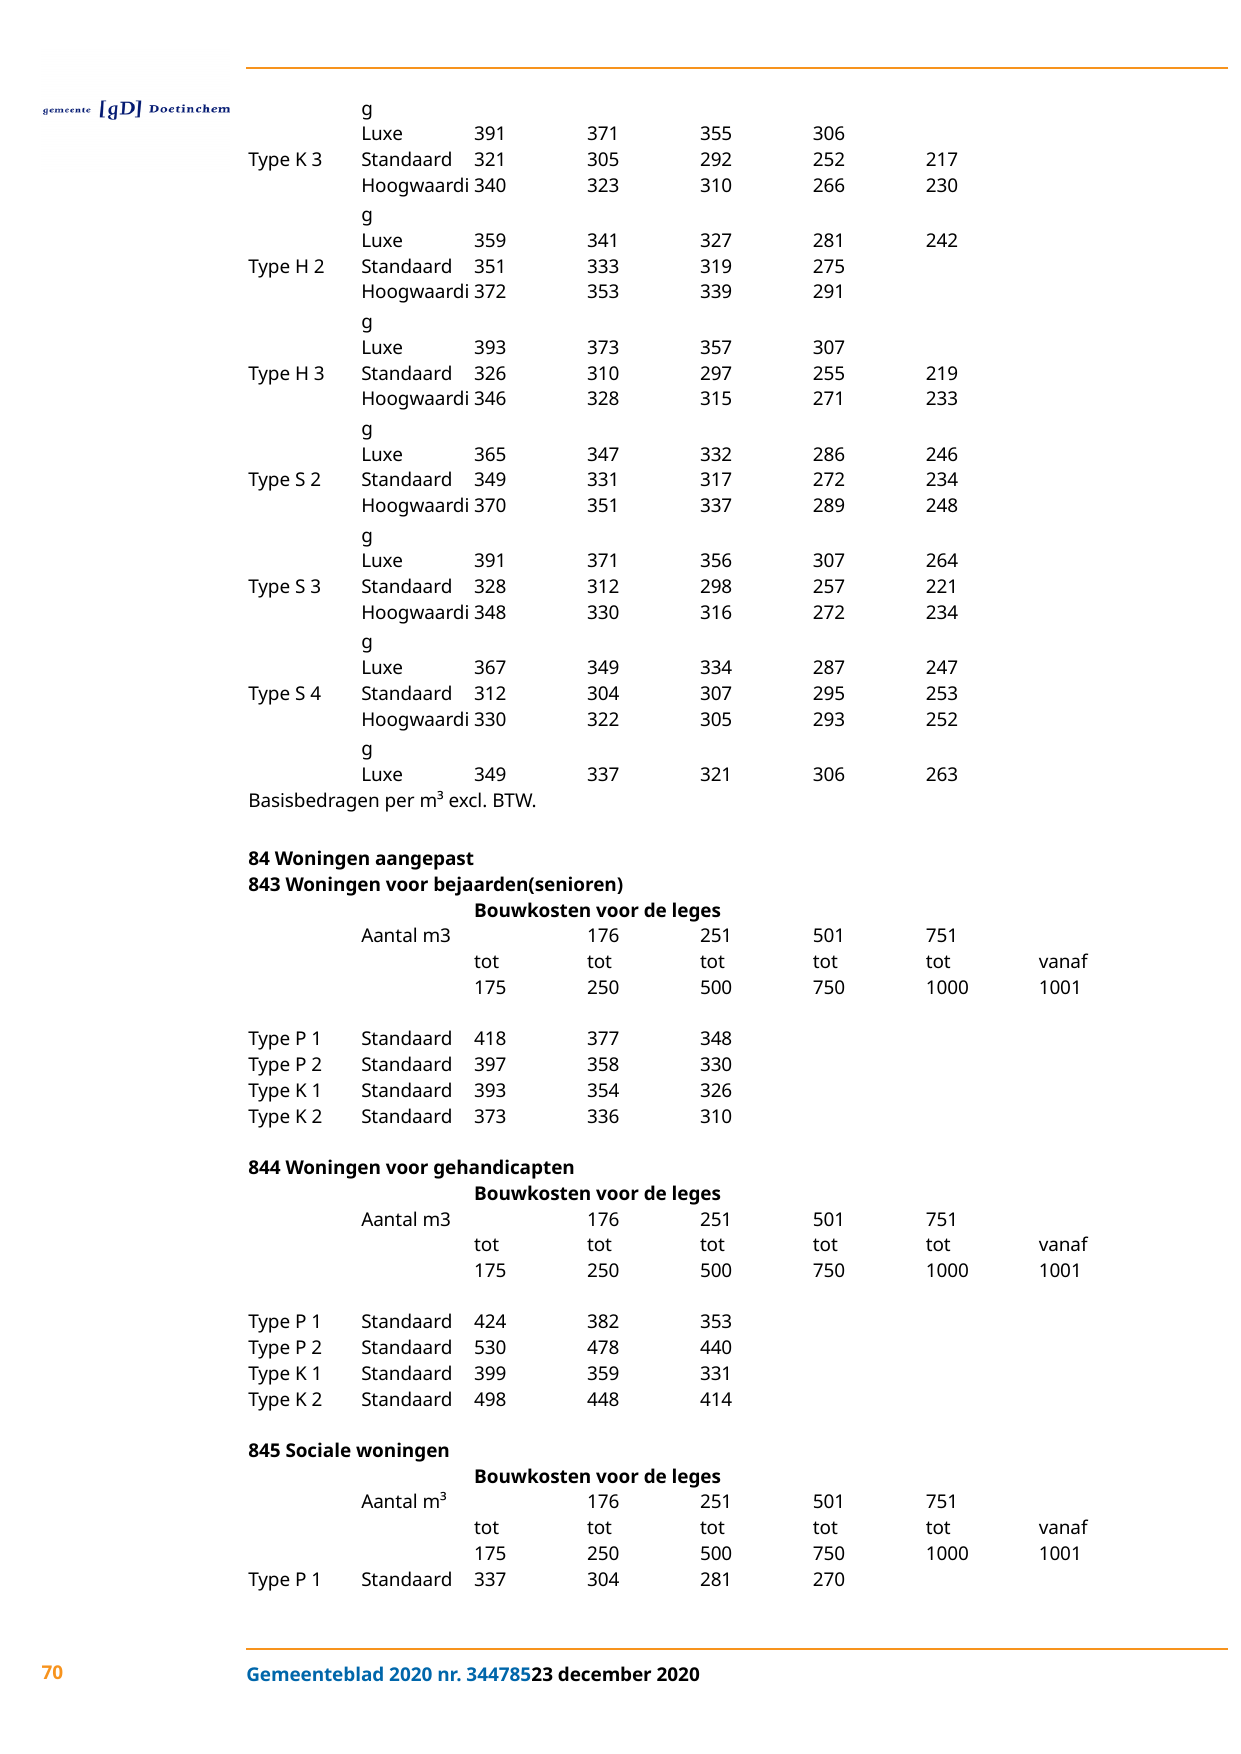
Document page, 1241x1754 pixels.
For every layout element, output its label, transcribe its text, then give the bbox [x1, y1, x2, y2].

table_cell Type H 2 [248, 253, 361, 279]
table_cell Type P 1 [248, 1566, 361, 1592]
table_cell 358 [587, 1051, 700, 1077]
table_cell tot [700, 1231, 813, 1257]
table_cell 242 [926, 227, 1038, 253]
table_cell 750 [813, 1257, 926, 1283]
table_cell [1039, 1334, 1152, 1360]
table_cell 246 [926, 441, 1038, 467]
table_cell tot [926, 949, 1038, 974]
table_cell 327 [700, 227, 813, 253]
table_cell 391 [474, 121, 587, 146]
table_cell [1039, 253, 1152, 279]
table_cell [361, 1180, 474, 1206]
table_cell [926, 121, 1038, 146]
table_cell [1039, 1360, 1152, 1386]
table_cell 219 [926, 360, 1038, 386]
table_cell 349 [474, 467, 587, 492]
table_cell Standaard [361, 146, 474, 172]
table_cell [361, 1231, 474, 1257]
table_cell 370 [474, 492, 587, 548]
table_cell [248, 1283, 361, 1309]
table_cell 304 [587, 680, 700, 706]
table_cell 295 [813, 680, 926, 706]
table_cell 293 [813, 706, 926, 761]
table_cell Standaard [361, 360, 474, 386]
table_cell 272 [813, 467, 926, 492]
table_cell [813, 1077, 926, 1103]
table_cell 330 [700, 1051, 813, 1077]
table_cell [474, 1000, 587, 1026]
table_cell 307 [700, 680, 813, 706]
table_cell [248, 1129, 361, 1154]
table_cell 251 [700, 1206, 813, 1231]
table_cell 271 [813, 386, 926, 441]
table_cell 263 [926, 761, 1038, 787]
table_cell 255 [813, 360, 926, 386]
table_cell 331 [700, 1360, 813, 1386]
table_cell Standaard [361, 1334, 474, 1360]
table_cell 414 [700, 1386, 813, 1412]
table_cell 530 [474, 1334, 587, 1360]
table_cell 393 [474, 334, 587, 360]
table_cell tot [926, 1231, 1038, 1257]
table_cell 310 [587, 360, 700, 386]
table_cell [813, 1386, 926, 1412]
table_cell [700, 1283, 813, 1309]
table_cell [813, 1000, 926, 1026]
table_cell [700, 1000, 813, 1026]
table_cell tot [474, 1515, 587, 1540]
table_cell [248, 1000, 361, 1026]
table_cell tot [813, 949, 926, 974]
table_cell [248, 1180, 361, 1206]
table_cell Standaard [361, 1566, 474, 1592]
table_cell 264 [926, 548, 1038, 573]
table_cell [926, 1026, 1038, 1051]
table_cell 440 [700, 1334, 813, 1360]
table_cell tot [926, 1515, 1038, 1540]
table_cell tot [813, 1515, 926, 1540]
table_cell [813, 95, 926, 121]
table_cell [813, 1309, 926, 1334]
table_cell 337 [700, 492, 813, 548]
table_cell Aantal m³ [361, 1489, 474, 1514]
table_cell [1039, 172, 1152, 227]
table_cell Luxe [361, 654, 474, 680]
table_cell [1039, 1386, 1152, 1412]
table_cell [813, 1334, 926, 1360]
table_cell 1000 [926, 1540, 1038, 1566]
table_cell 371 [587, 548, 700, 573]
table_cell [248, 974, 361, 1000]
table_cell [926, 1309, 1038, 1334]
table_cell 305 [700, 706, 813, 761]
table_cell 340 [474, 172, 587, 227]
table_cell 321 [700, 761, 813, 787]
table_cell 750 [813, 974, 926, 1000]
table_cell [926, 1129, 1038, 1154]
table_cell 291 [813, 279, 926, 334]
table_cell [1039, 386, 1152, 441]
table_cell Bouwkosten voor de leges [474, 1180, 1152, 1206]
table_cell 316 [700, 599, 813, 654]
table_cell 330 [587, 599, 700, 654]
picture [41, 47, 231, 172]
table_cell [248, 548, 361, 573]
table_cell [587, 1283, 700, 1309]
table_cell [248, 95, 361, 121]
table_cell 275 [813, 253, 926, 279]
table_cell [1039, 492, 1152, 548]
table_cell Luxe [361, 121, 474, 146]
table_cell Aantal m3 [361, 1206, 474, 1231]
table_cell [1039, 1566, 1152, 1592]
table_cell [248, 1412, 361, 1437]
table_cell Type S 2 [248, 467, 361, 492]
table_cell Type P 1 [248, 1309, 361, 1334]
table_cell 501 [813, 1206, 926, 1231]
table_cell 501 [813, 923, 926, 948]
table_cell [926, 334, 1038, 360]
table_cell 292 [700, 146, 813, 172]
table_cell 175 [474, 974, 587, 1000]
table_cell 317 [700, 467, 813, 492]
table_cell Standaard [361, 1103, 474, 1128]
table_cell 270 [813, 1566, 926, 1592]
table_cell [248, 654, 361, 680]
table_cell [248, 492, 361, 548]
table_cell [1039, 1412, 1152, 1437]
table_cell 221 [926, 573, 1038, 599]
table_cell 348 [474, 599, 587, 654]
table_cell Standaard [361, 467, 474, 492]
table_cell [1039, 654, 1152, 680]
table_cell 418 [474, 1026, 587, 1051]
table_cell Bouwkosten voor de leges [474, 897, 1152, 923]
table_cell 382 [587, 1309, 700, 1334]
table_cell Standaard [361, 1386, 474, 1412]
table_cell [248, 1515, 361, 1540]
table_cell 349 [587, 654, 700, 680]
table_cell [1039, 467, 1152, 492]
table_cell 234 [926, 467, 1038, 492]
table_cell [1039, 923, 1152, 948]
table_cell 326 [700, 1077, 813, 1103]
table_cell [474, 1129, 587, 1154]
table_cell 307 [813, 334, 926, 360]
table_cell Type P 2 [248, 1334, 361, 1360]
table_cell 233 [926, 386, 1038, 441]
table_cell [1039, 706, 1152, 761]
table_cell 281 [813, 227, 926, 253]
table_cell 289 [813, 492, 926, 548]
table_cell tot [587, 949, 700, 974]
table_cell 500 [700, 1540, 813, 1566]
table_cell 373 [474, 1103, 587, 1128]
table_cell Luxe [361, 548, 474, 573]
table_cell 371 [587, 121, 700, 146]
table_cell 377 [587, 1026, 700, 1051]
table_cell 328 [474, 573, 587, 599]
table_cell 393 [474, 1077, 587, 1103]
table_cell [1039, 1206, 1152, 1231]
table_cell [474, 1206, 587, 1231]
table_cell 346 [474, 386, 587, 441]
table_cell [926, 1334, 1038, 1360]
table_cell [248, 1231, 361, 1257]
table_cell Standaard [361, 1309, 474, 1334]
table_cell 478 [587, 1334, 700, 1360]
table_cell [361, 1463, 474, 1489]
table_cell 391 [474, 548, 587, 573]
table_cell 355 [700, 121, 813, 146]
table_cell 354 [587, 1077, 700, 1103]
table_cell 252 [813, 146, 926, 172]
table_cell Luxe [361, 334, 474, 360]
table_cell Hoogwaardig [361, 172, 474, 227]
table_cell 356 [700, 548, 813, 573]
table_cell 250 [587, 1540, 700, 1566]
table_cell [1039, 279, 1152, 334]
table_cell Hoogwaardig [361, 706, 474, 761]
table_cell [474, 923, 587, 948]
table_cell [361, 1129, 474, 1154]
table_cell 251 [700, 1489, 813, 1514]
table_cell 351 [474, 253, 587, 279]
table_cell tot [700, 1515, 813, 1540]
table_cell 176 [587, 1206, 700, 1231]
table_cell 330 [474, 706, 587, 761]
table_cell Hoogwaardig [361, 599, 474, 654]
table_cell [1039, 761, 1152, 787]
table_cell 297 [700, 360, 813, 386]
table_cell [813, 1129, 926, 1154]
table_cell [474, 95, 587, 121]
table_cell [361, 897, 474, 923]
table_cell 306 [813, 121, 926, 146]
table_cell [361, 949, 474, 974]
table_cell 266 [813, 172, 926, 227]
table_cell [1039, 1000, 1152, 1026]
table_cell 272 [813, 599, 926, 654]
table_cell [248, 334, 361, 360]
table_cell 287 [813, 654, 926, 680]
table_cell [813, 1103, 926, 1128]
table_cell [700, 1129, 813, 1154]
table_cell Standaard [361, 1051, 474, 1077]
table_cell [248, 1540, 361, 1566]
table_cell 319 [700, 253, 813, 279]
table_cell [813, 1360, 926, 1386]
table_cell Type K 2 [248, 1103, 361, 1128]
table_cell [1039, 1103, 1152, 1128]
table_cell [474, 1489, 587, 1514]
table_cell [248, 923, 361, 948]
table_cell [361, 1000, 474, 1026]
table_cell [926, 1000, 1038, 1026]
table_cell [1039, 1489, 1152, 1514]
table_cell [248, 279, 361, 334]
table_cell [1039, 334, 1152, 360]
table_cell [1039, 1129, 1152, 1154]
table_cell [1039, 548, 1152, 573]
table_cell 372 [474, 279, 587, 334]
table_cell [248, 172, 361, 227]
table_cell 310 [700, 1103, 813, 1128]
table_cell [1039, 1026, 1152, 1051]
table_cell 501 [813, 1489, 926, 1514]
table_cell 397 [474, 1051, 587, 1077]
table_cell 337 [474, 1566, 587, 1592]
table_cell 305 [587, 146, 700, 172]
table_cell 312 [474, 680, 587, 706]
table_cell 1001 [1039, 1257, 1152, 1283]
table_cell [1039, 360, 1152, 386]
table_cell Luxe [361, 441, 474, 467]
table_cell 321 [474, 146, 587, 172]
table_cell [1039, 441, 1152, 467]
table_cell [361, 1412, 474, 1437]
table_cell Type H 3 [248, 360, 361, 386]
table_cell [926, 1077, 1038, 1103]
table_cell 176 [587, 923, 700, 948]
table_cell 751 [926, 1489, 1038, 1514]
table_cell [361, 1540, 474, 1566]
table_cell vanaf [1039, 949, 1152, 974]
table_cell 250 [587, 1257, 700, 1283]
table_cell 175 [474, 1540, 587, 1566]
table_cell 230 [926, 172, 1038, 227]
table_cell tot [587, 1515, 700, 1540]
table_cell [248, 227, 361, 253]
table_cell [361, 1283, 474, 1309]
table_cell [1039, 121, 1152, 146]
table_cell [1039, 599, 1152, 654]
table_cell [248, 1489, 361, 1514]
table_cell vanaf [1039, 1515, 1152, 1540]
table_cell 332 [700, 441, 813, 467]
table_cell vanaf [1039, 1231, 1152, 1257]
table_cell tot [474, 949, 587, 974]
table_cell Standaard [361, 253, 474, 279]
table_cell [1039, 1077, 1152, 1103]
table_cell 322 [587, 706, 700, 761]
table_cell [926, 1412, 1038, 1437]
table_cell tot [700, 949, 813, 974]
table_cell Standaard [361, 680, 474, 706]
table_cell Type P 1 [248, 1026, 361, 1051]
table_cell Basisbedragen per m³ excl. BTW. [248, 787, 1152, 813]
table_cell 1001 [1039, 974, 1152, 1000]
table_cell 248 [926, 492, 1038, 548]
table_cell 257 [813, 573, 926, 599]
table_cell [248, 441, 361, 467]
table_cell [248, 1463, 361, 1489]
table_cell [248, 386, 361, 441]
table_cell [1039, 1283, 1152, 1309]
table_cell 373 [587, 334, 700, 360]
table_cell 307 [813, 548, 926, 573]
table_cell [587, 95, 700, 121]
table_cell 353 [700, 1309, 813, 1334]
table_cell Bouwkosten voor de leges [474, 1463, 1152, 1489]
table_cell 336 [587, 1103, 700, 1128]
table_cell [926, 1051, 1038, 1077]
table_cell 247 [926, 654, 1038, 680]
table_cell 310 [700, 172, 813, 227]
table_cell Type K 2 [248, 1386, 361, 1412]
table_cell [813, 1051, 926, 1077]
table_cell 845 Sociale woningen [248, 1437, 1152, 1463]
table_cell 347 [587, 441, 700, 467]
table_cell 751 [926, 1206, 1038, 1231]
table_cell [926, 1386, 1038, 1412]
table_cell [587, 1129, 700, 1154]
table_cell 399 [474, 1360, 587, 1386]
table_cell [248, 1257, 361, 1283]
table_cell [926, 95, 1038, 121]
table_cell tot [474, 1231, 587, 1257]
table_cell g [361, 95, 474, 121]
table_cell Type K 1 [248, 1360, 361, 1386]
table_cell 359 [587, 1360, 700, 1386]
table_cell Hoogwaardig [361, 492, 474, 548]
table_cell [813, 1283, 926, 1309]
table_cell 298 [700, 573, 813, 599]
table_cell 250 [587, 974, 700, 1000]
table_cell Standaard [361, 1077, 474, 1103]
table_cell 448 [587, 1386, 700, 1412]
table_cell [361, 1257, 474, 1283]
table_cell 424 [474, 1309, 587, 1334]
table_cell 349 [474, 761, 587, 787]
table_cell [926, 253, 1038, 279]
table_cell tot [587, 1231, 700, 1257]
table_cell 286 [813, 441, 926, 467]
table_cell 331 [587, 467, 700, 492]
table_cell 251 [700, 923, 813, 948]
table_cell Hoogwaardig [361, 386, 474, 441]
table_cell [248, 599, 361, 654]
table_cell [1039, 1051, 1152, 1077]
table_cell 750 [813, 1540, 926, 1566]
table_cell 751 [926, 923, 1038, 948]
table_cell 334 [700, 654, 813, 680]
table_cell 367 [474, 654, 587, 680]
table_cell [474, 1412, 587, 1437]
table_cell [248, 761, 361, 787]
table_cell [1039, 146, 1152, 172]
table_cell [926, 279, 1038, 334]
table_cell [587, 1000, 700, 1026]
table_cell [1039, 95, 1152, 121]
table_cell [926, 1283, 1038, 1309]
table_cell 328 [587, 386, 700, 441]
table_cell Type K 3 [248, 146, 361, 172]
table_cell 234 [926, 599, 1038, 654]
table_header 84 Woningen aangepast [248, 846, 1152, 871]
table_cell 252 [926, 706, 1038, 761]
table_cell 337 [587, 761, 700, 787]
table_cell [361, 974, 474, 1000]
table_cell 323 [587, 172, 700, 227]
table_cell 353 [587, 279, 700, 334]
table_cell [587, 1412, 700, 1437]
table_cell 843 Woningen voor bejaarden(senioren) [248, 871, 1152, 897]
table_cell 844 Woningen voor gehandicapten [248, 1154, 1152, 1180]
table_cell 176 [587, 1489, 700, 1514]
table_cell 304 [587, 1566, 700, 1592]
table_cell [248, 1206, 361, 1231]
table_cell 351 [587, 492, 700, 548]
table_cell Standaard [361, 573, 474, 599]
table_cell Type P 2 [248, 1051, 361, 1077]
table_cell 217 [926, 146, 1038, 172]
table_cell 1001 [1039, 1540, 1152, 1566]
table_cell [700, 95, 813, 121]
table_cell 326 [474, 360, 587, 386]
table_cell 315 [700, 386, 813, 441]
table_cell [1039, 227, 1152, 253]
table_cell [474, 1283, 587, 1309]
table_cell [926, 1360, 1038, 1386]
table_cell 1000 [926, 974, 1038, 1000]
table_cell 333 [587, 253, 700, 279]
table_cell [700, 1412, 813, 1437]
table_cell 359 [474, 227, 587, 253]
table_cell [248, 121, 361, 146]
table_cell Standaard [361, 1026, 474, 1051]
table_cell Luxe [361, 227, 474, 253]
table_cell Hoogwaardig [361, 279, 474, 334]
table_cell Type S 3 [248, 573, 361, 599]
table_cell [361, 1515, 474, 1540]
table_cell [248, 949, 361, 974]
table_cell 1000 [926, 1257, 1038, 1283]
table_cell [1039, 573, 1152, 599]
table_cell tot [813, 1231, 926, 1257]
table_cell [248, 706, 361, 761]
table_cell 341 [587, 227, 700, 253]
table_cell 357 [700, 334, 813, 360]
table_cell 498 [474, 1386, 587, 1412]
table_cell Standaard [361, 1360, 474, 1386]
table_cell Type S 4 [248, 680, 361, 706]
table_cell Type K 1 [248, 1077, 361, 1103]
table_cell [813, 1026, 926, 1051]
table_cell 348 [700, 1026, 813, 1051]
table_cell 339 [700, 279, 813, 334]
table_cell [1039, 680, 1152, 706]
table_cell 253 [926, 680, 1038, 706]
table_cell 306 [813, 761, 926, 787]
table_cell 312 [587, 573, 700, 599]
table_cell Luxe [361, 761, 474, 787]
table_cell 281 [700, 1566, 813, 1592]
table_cell [813, 1412, 926, 1437]
table_cell [1039, 1309, 1152, 1334]
table_cell 500 [700, 974, 813, 1000]
table_cell 365 [474, 441, 587, 467]
table_cell 500 [700, 1257, 813, 1283]
table_cell [926, 1566, 1038, 1592]
table_cell 175 [474, 1257, 587, 1283]
table_cell [926, 1103, 1038, 1128]
table_cell [248, 897, 361, 923]
table_cell Aantal m3 [361, 923, 474, 948]
